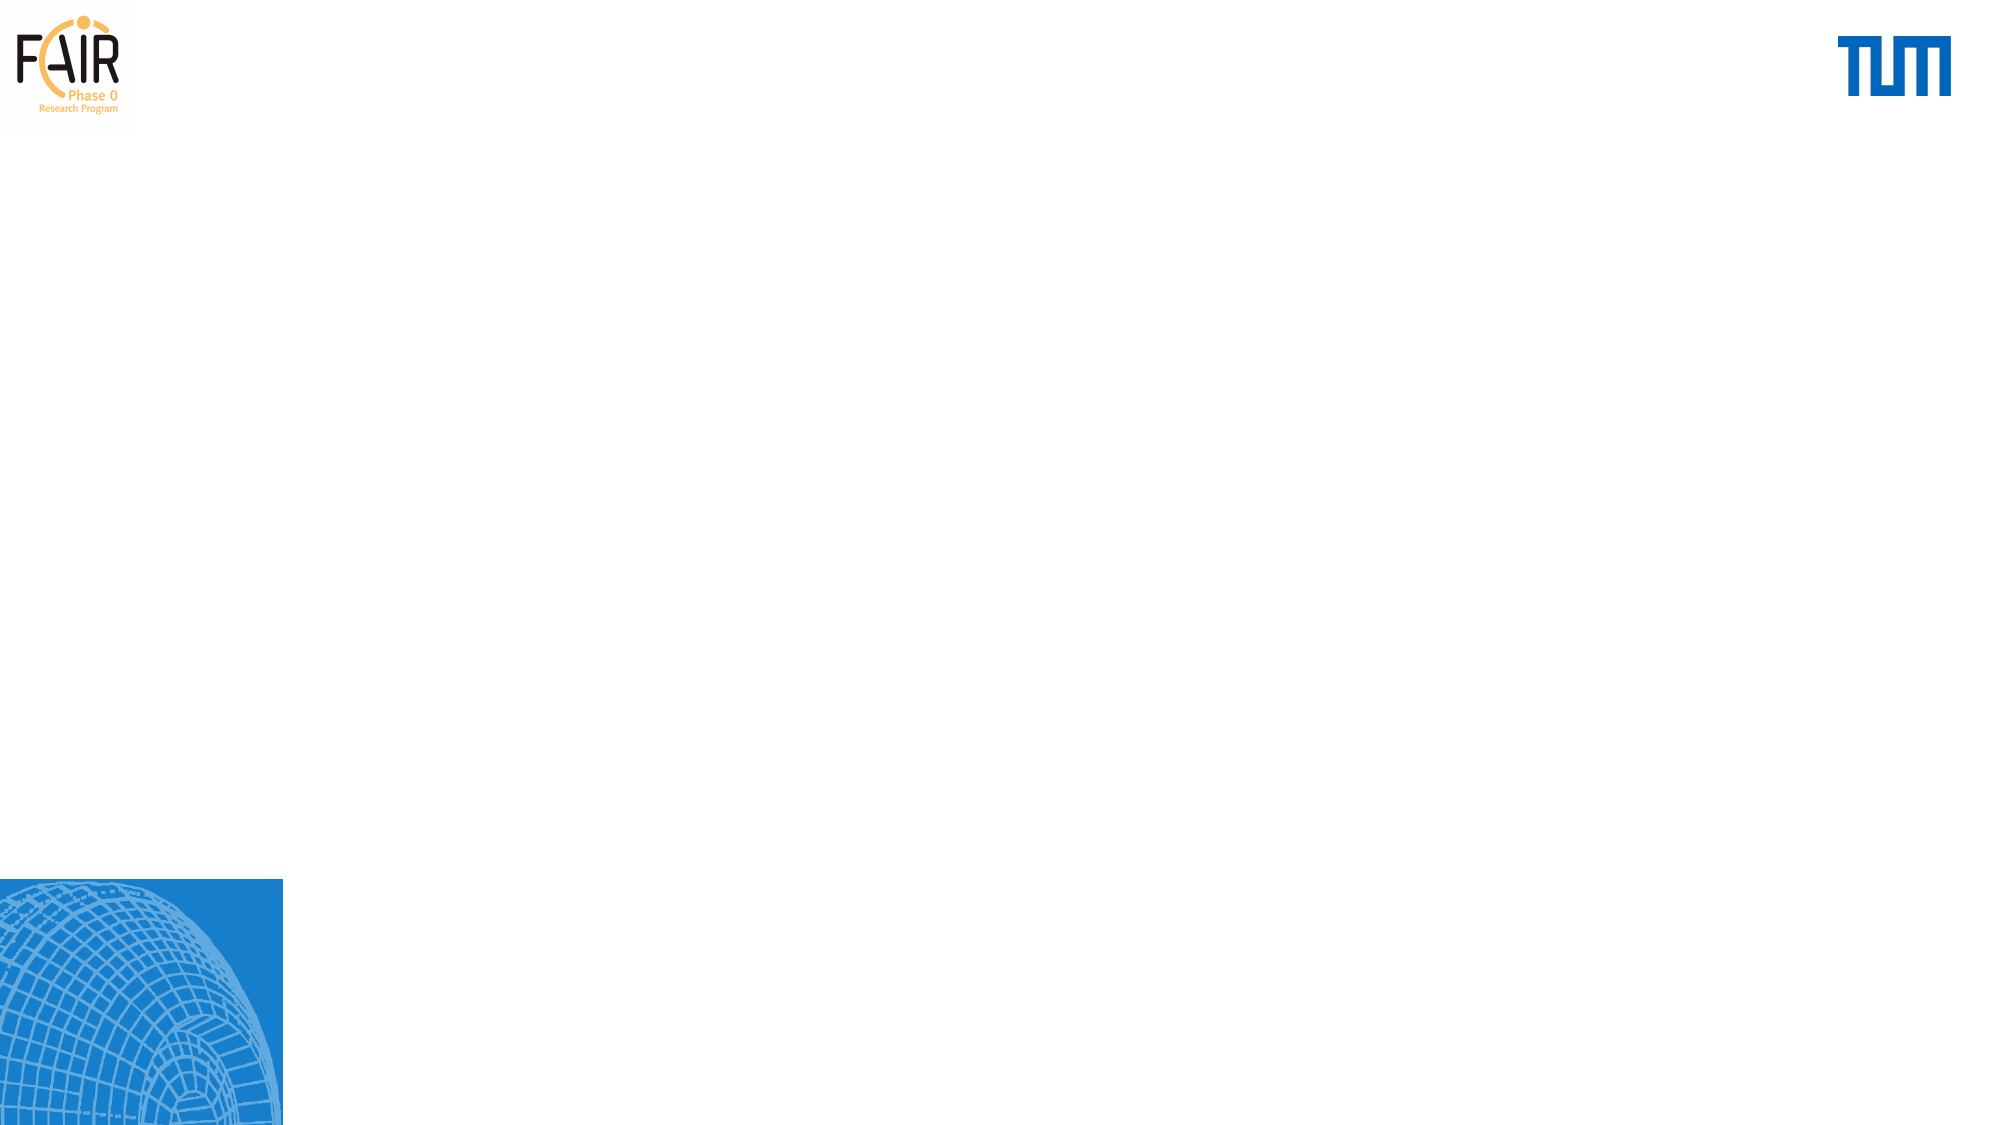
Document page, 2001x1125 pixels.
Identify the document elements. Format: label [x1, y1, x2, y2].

picture [0, 879, 283, 1125]
picture [0, 0, 136, 135]
picture [1838, 36, 1951, 96]
